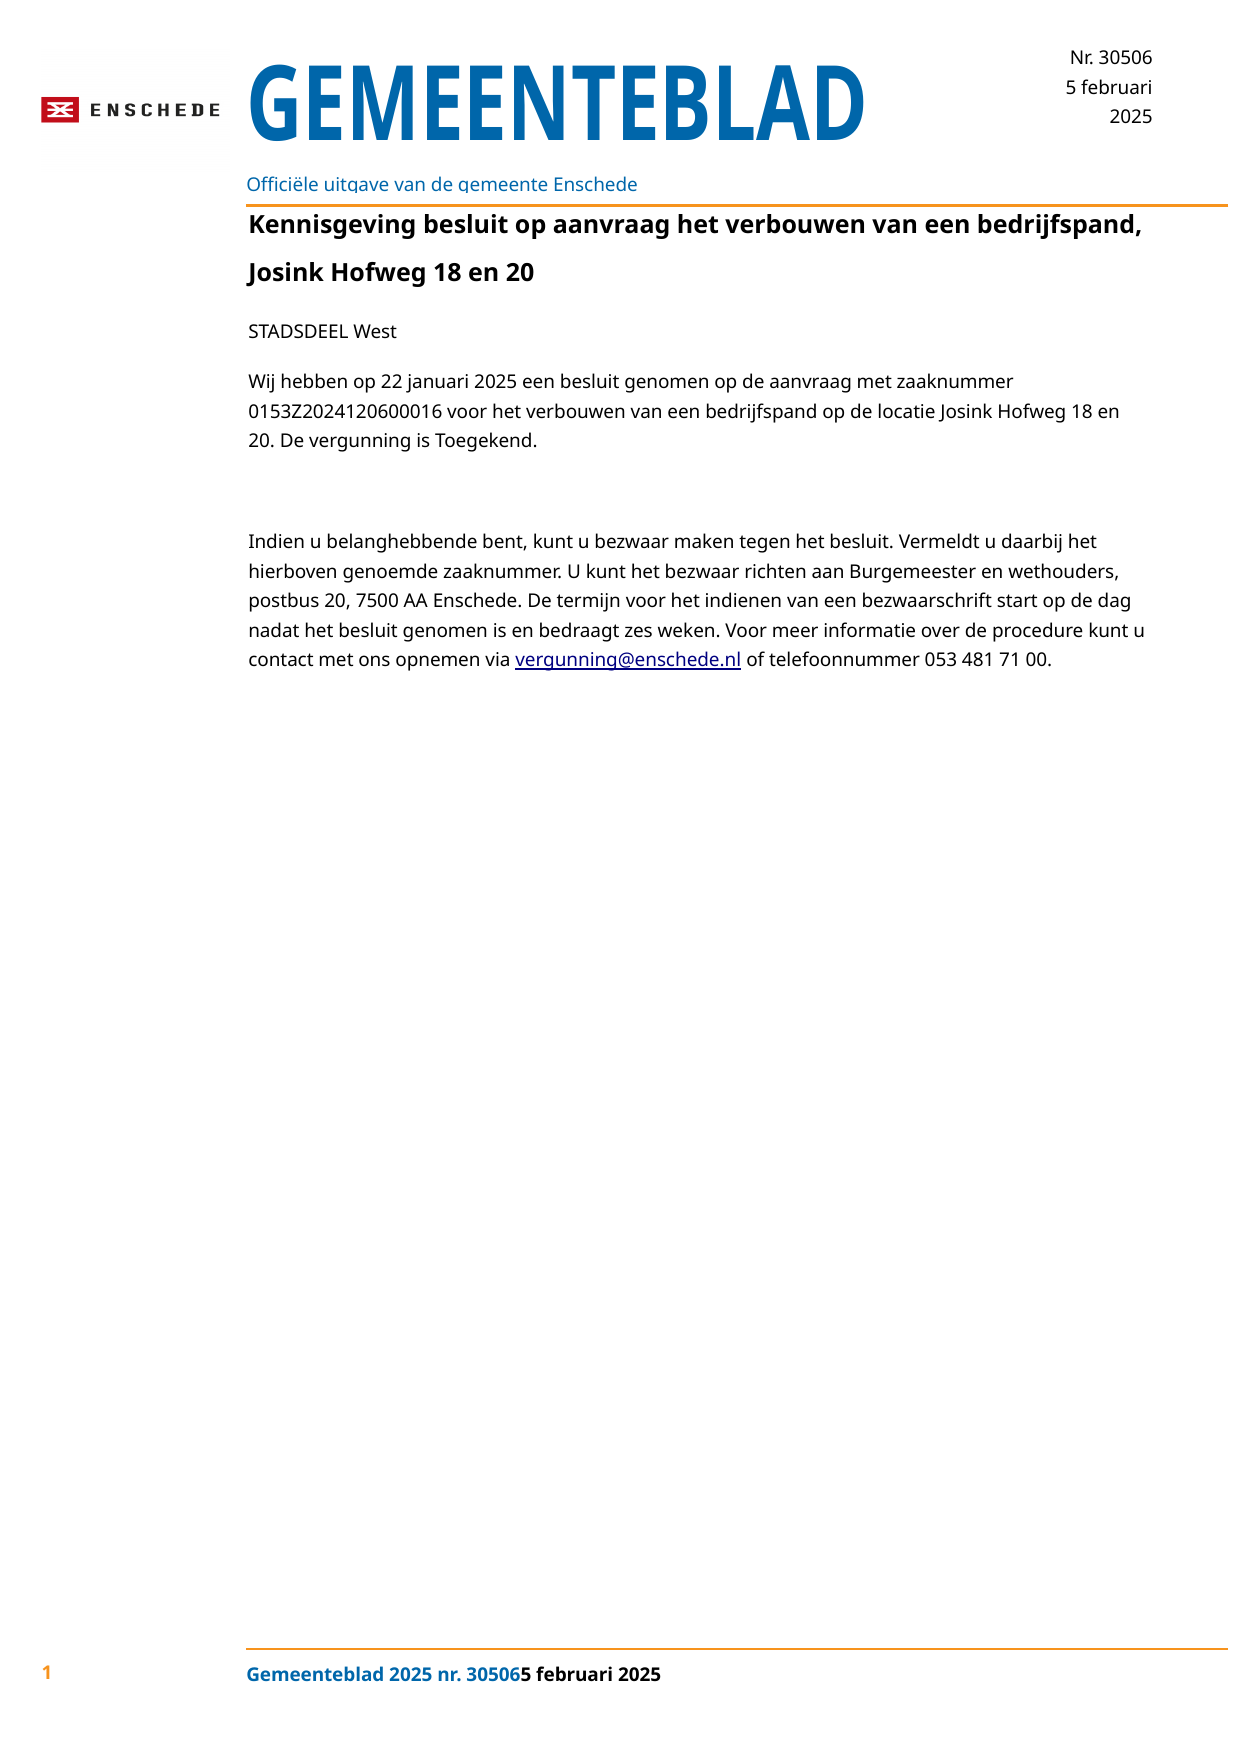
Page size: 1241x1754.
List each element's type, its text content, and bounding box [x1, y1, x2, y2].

picture [41, 47, 231, 172]
text Indien u belanghebbende bent, kunt u bezwaar maken tegen het besluit. Vermeldt u daarbij het hierboven genoemde zaaknummer. U kunt het bezwaar richten aan Burgemeester en wethouders, postbus 20, 7500 AA Enschede. De termijn voor het indienen van een bezwaarschrift start op de dag nadat het besluit genomen is en bedraagt zes weken. Voor meer informatie over de procedure kunt u contact met ons opnemen via vergunning@enschede.nl of telefoonnummer 053 481 71 00. [248, 528, 1152, 672]
text Kennisgeving besluit op aanvraag het verbouwen van een bedrijfspand, Josink Hofweg 18 en 20 [248, 207, 1152, 288]
text STADSDEEL West [248, 318, 1152, 344]
text Wij hebben op 22 januari 2025 een besluit genomen op de aanvraag met zaaknummer 0153Z2024120600016 voor het verbouwen van een bedrijfspand op de locatie Josink Hofweg 18 en 20. De vergunning is Toegekend. [248, 368, 1152, 453]
